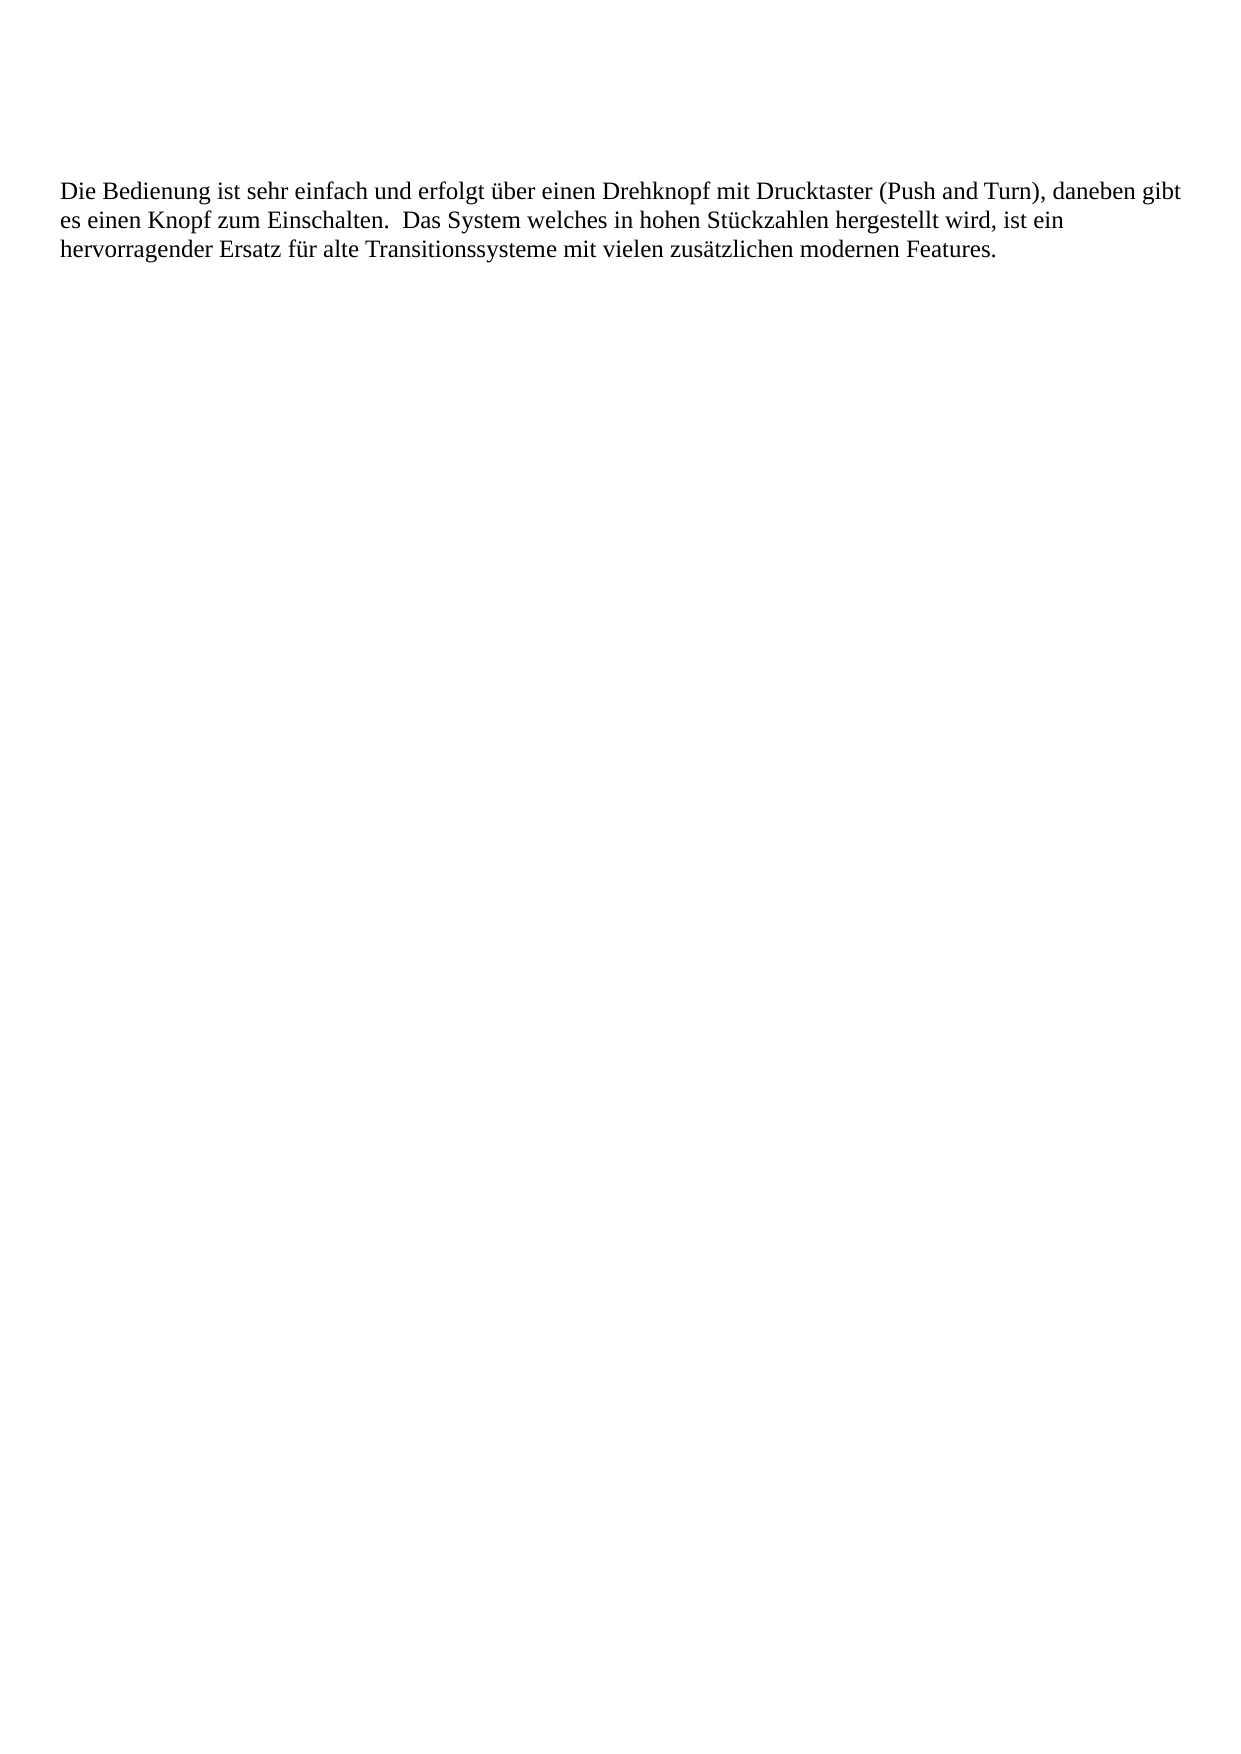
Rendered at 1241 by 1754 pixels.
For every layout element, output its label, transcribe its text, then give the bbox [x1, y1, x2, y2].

text Die Bedienung ist sehr einfach und erfolgt über einen Drehknopf mit Drucktaster (Push and Turn), daneben gibt es einen Knopf zum Einschalten. Das System welches in hohen Stückzahlen hergestellt wird, ist ein hervorragender Ersatz für alte Transitionssysteme mit vielen zusätzlichen modernen Features. [60, 176, 1207, 263]
